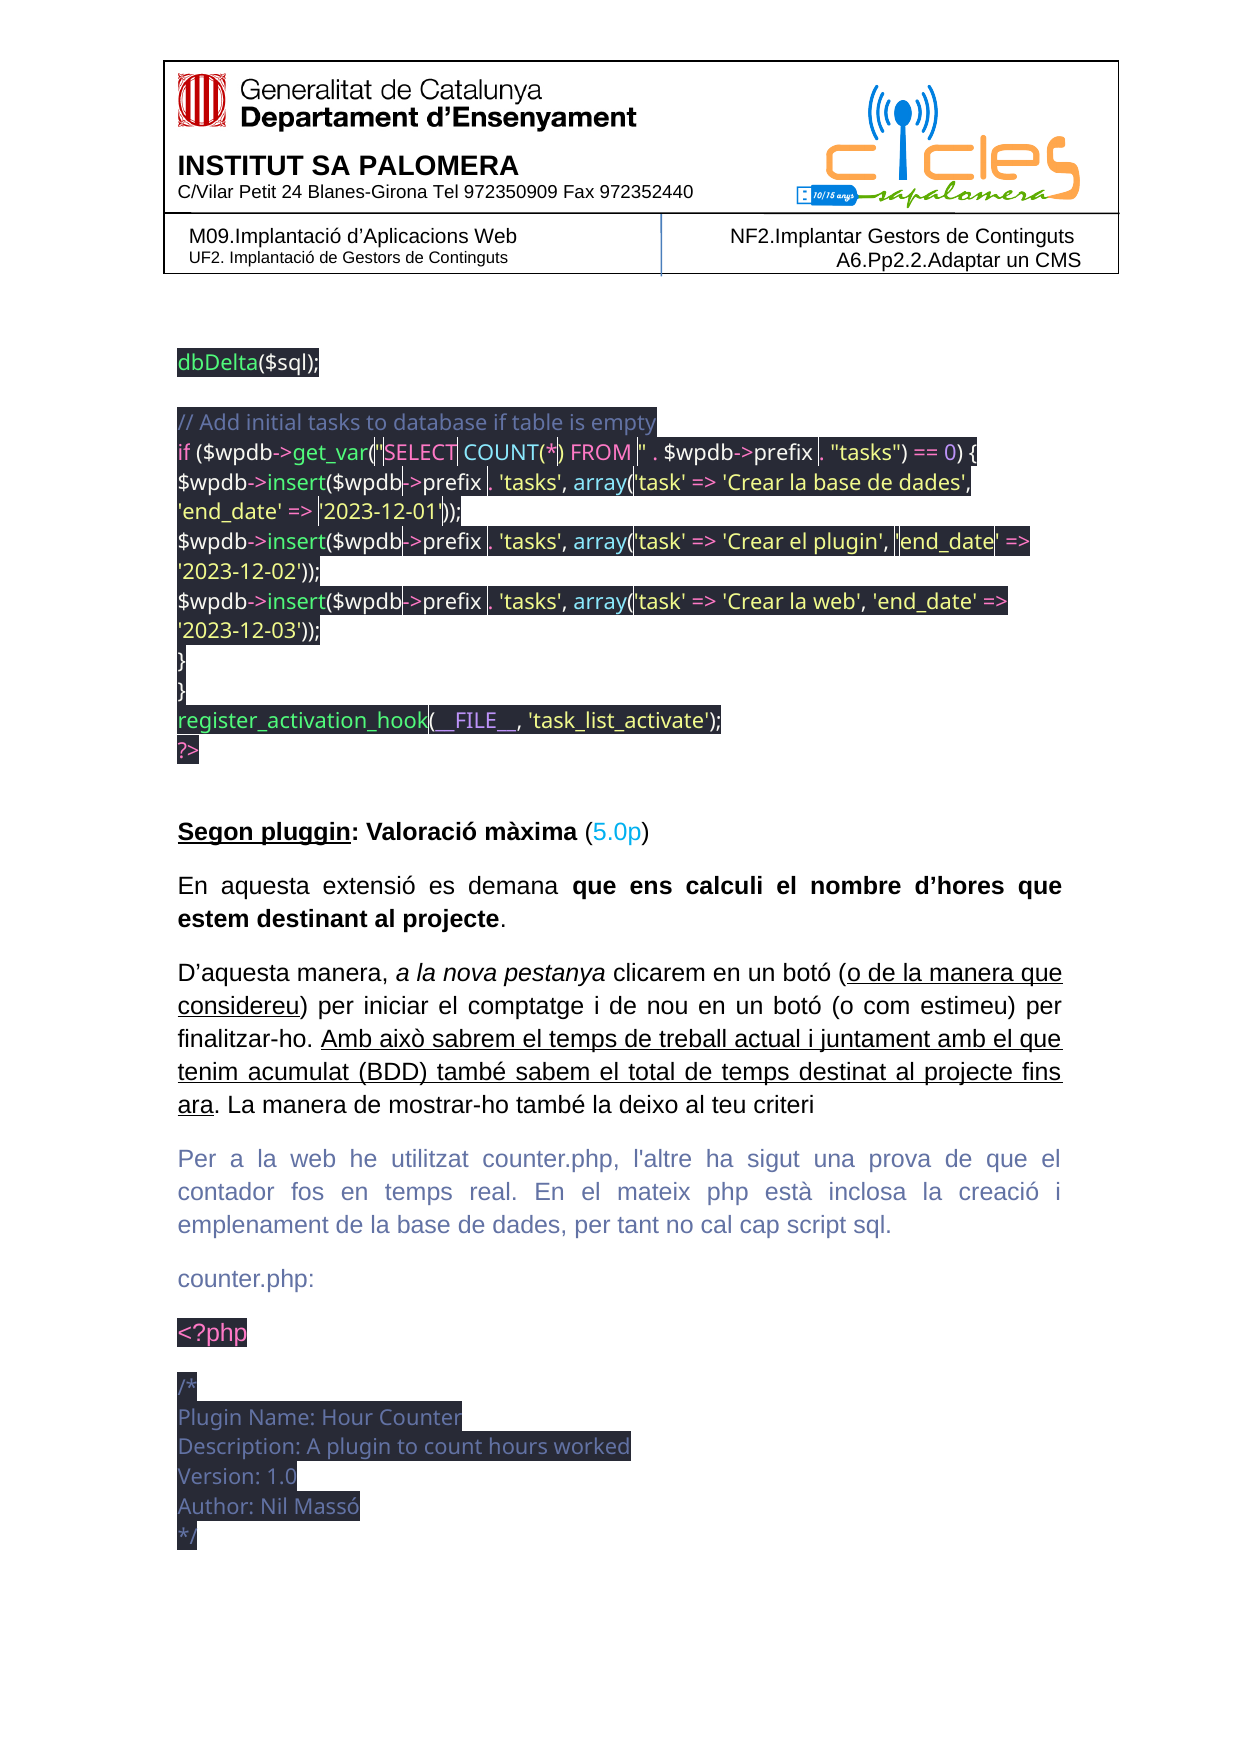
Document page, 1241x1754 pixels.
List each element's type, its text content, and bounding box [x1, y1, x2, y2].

text Description: A plugin to count hours worked [177, 1431, 1063, 1461]
text } [177, 675, 1063, 705]
text ara. La manera de mostrar-ho també la deixo al teu criteri [177, 1083, 1063, 1119]
text counter.php: [177, 1264, 1063, 1293]
text /* [177, 1372, 1063, 1401]
text $wpdb->insert($wpdb->prefix . 'tasks', array('task' => 'Crear la web', 'end_date' => '2023-12-03')); [177, 586, 1063, 645]
text Per a la web he utilitzat counter.php, l'altre ha sigut una prova de que el contador fos en temps real. En el mateix php està inclosa la creació i emplenament de la base de dades, per tant no cal cap script sql. [177, 1144, 1063, 1239]
text dbDelta($sql); [177, 347, 1063, 377]
text Segon pluggin: Valoració màxima (5.0p) [177, 817, 1063, 846]
text // Add initial tasks to database if table is empty [177, 407, 1063, 437]
text } [177, 645, 1063, 675]
text Author: Nil Massó [177, 1491, 1063, 1521]
text <?php [177, 1318, 1063, 1347]
text */ [177, 1521, 1063, 1550]
text $wpdb->insert($wpdb->prefix . 'tasks', array('task' => 'Crear el plugin', 'end_date' => '2023-12-02')); [177, 526, 1063, 586]
text Version: 1.0 [177, 1461, 1063, 1491]
text if ($wpdb->get_var("SELECT COUNT(*) FROM " . $wpdb->prefix . "tasks") == 0) { [177, 437, 1063, 466]
text D’aquesta manera, a la nova pestanya clicarem en un botó (o de la manera que considereu) per iniciar el comptatge i de nou en un botó (o com estimeu) per finalitzar-ho. Amb això sabrem el temps de treball actual i juntament amb el que tenim acumulat (BDD) també sabem el total de temps destinat al projecte fins [177, 958, 1063, 1082]
text register_activation_hook(__FILE__, 'task_list_activate'); [177, 705, 1063, 734]
text Plugin Name: Hour Counter [177, 1401, 1063, 1431]
text $wpdb->insert($wpdb->prefix . 'tasks', array('task' => 'Crear la base de dades', 'end_date' => '2023-12-01')); [177, 466, 1063, 526]
text ?> [177, 734, 1063, 764]
picture [791, 71, 1085, 218]
text En aquesta extensió es demana que ens calculi el nombre d’hores que estem destinant al projecte. [177, 871, 1063, 933]
